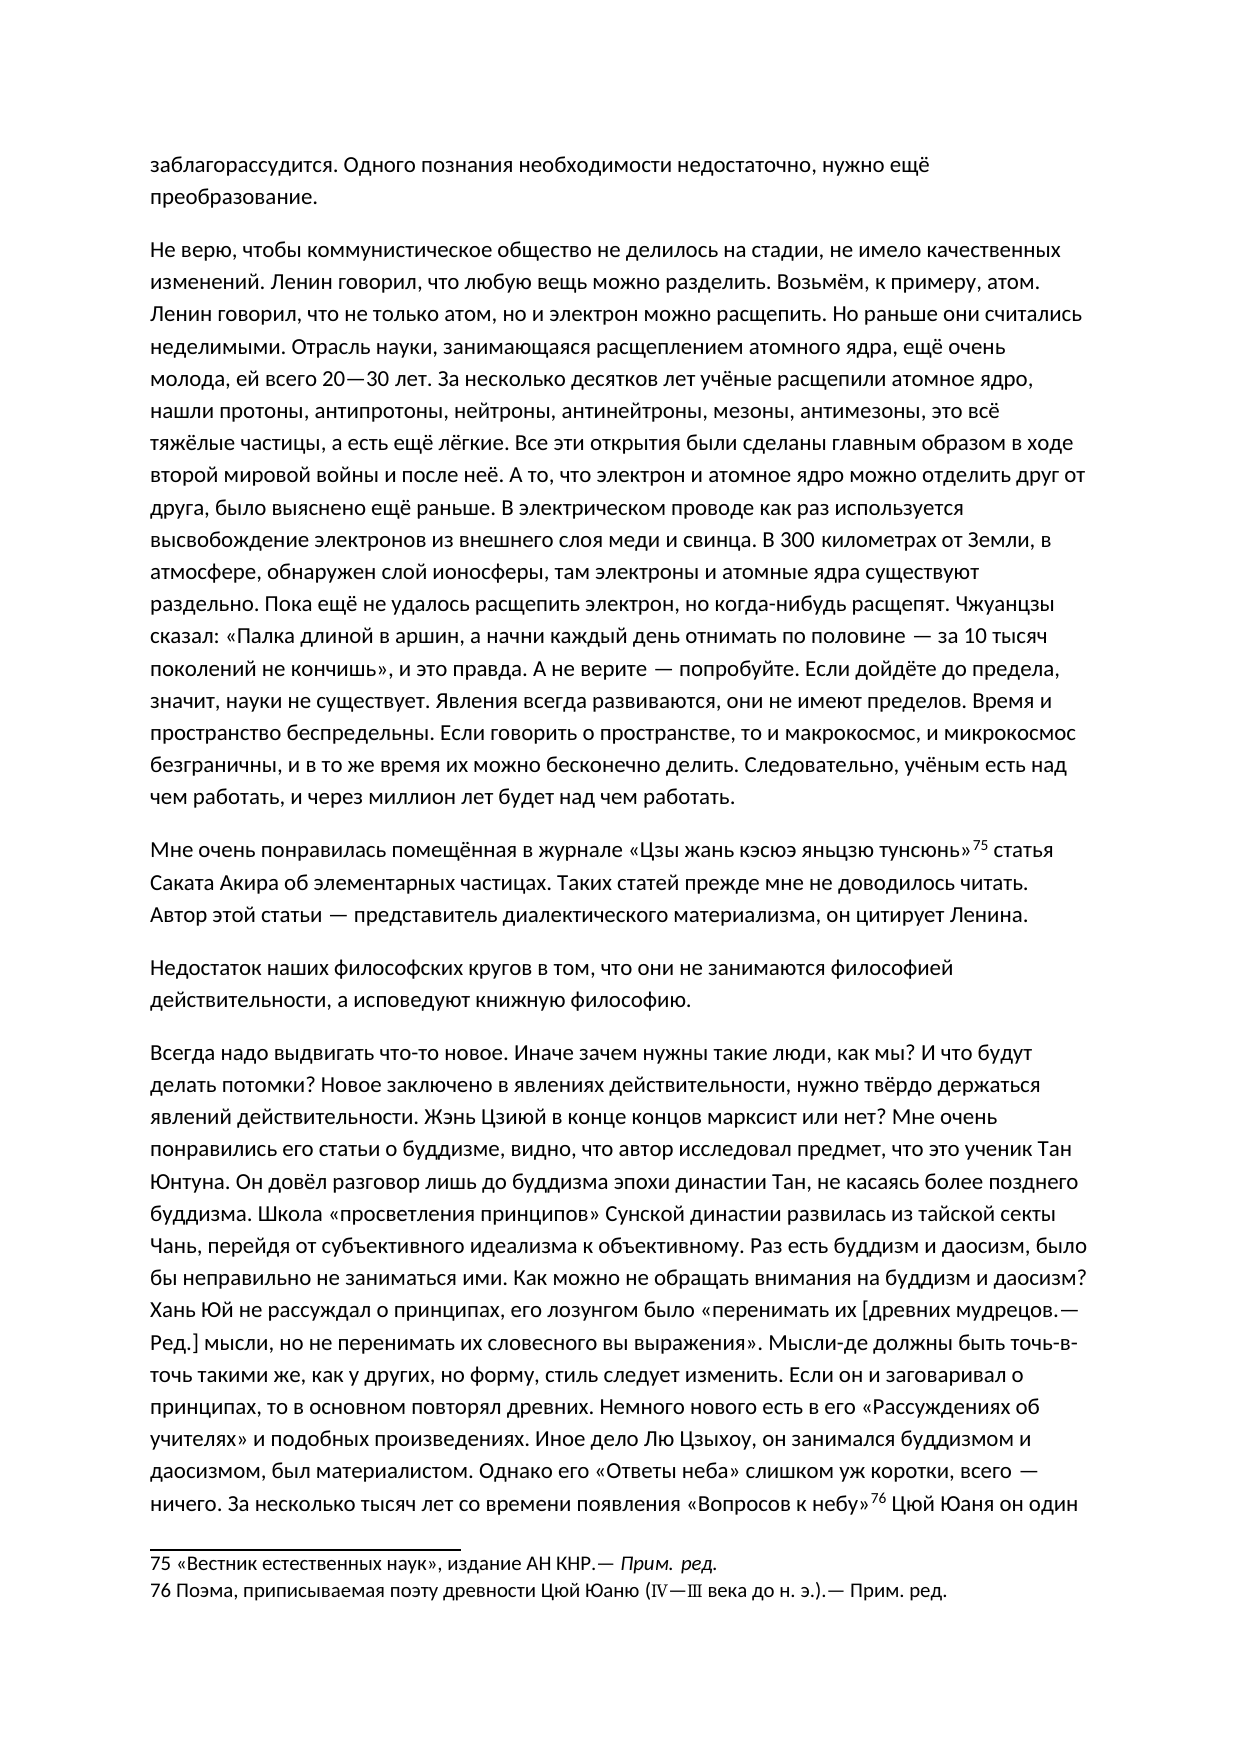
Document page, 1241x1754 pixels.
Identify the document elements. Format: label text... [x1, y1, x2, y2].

text Недостаток наших философских кругов в том, что они не занимаются философией действительности, а исповедуют книжную философию. [150, 953, 1091, 1013]
text Мне очень понравилась помещённая в журнале «Цзы жань кэсюэ яньцзю тунсюнь» статья Саката Акира об элементарных частицах. Таких статей прежде мне не доводилось читать. Автор этой статьи — представитель диалектического материализма, он цитирует Ленина. [150, 835, 1091, 928]
text «Вестник естественных наук», издание АН КНР.— Прим. ред. [150, 1550, 1091, 1575]
text Поэма, приписываемая поэту древности Цюй Юаню (Ⅳ—Ⅲ века до н. э.).— Прим. ред. [150, 1575, 1091, 1603]
text Не верю, чтобы коммунистическое общество не делилось на стадии, не имело качественных изменений. Ленин говорил, что любую вещь можно разделить. Возьмём, к примеру, атом. Ленин говорил, что не только атом, но и электрон можно расщепить. Но раньше они считались неделимыми. Отрасль науки, занимающаяся расщеплением атомного ядра, ещё очень молода, ей всего 20—30 лет. За несколько десятков лет учёные расщепили атомное ядро, нашли протоны, антипротоны, нейтроны, антинейтроны, мезоны, антимезоны, это всё тяжёлые частицы, а есть ещё лёгкие. Все эти открытия были сделаны главным образом в ходе второй мировой войны и после неё. А то, что электрон и атомное ядро можно отделить друг от друга, было выяснено ещё раньше. В электрическом проводе как раз используется высвобождение электронов из внешнего слоя меди и свинца. В 300 километрах от Земли, в атмосфере, обнаружен слой ионосферы, там электроны и атомные ядра существуют раздельно. Пока ещё не удалось расщепить электрон, но когда-нибудь расщепят. Чжуанцзы сказал: «Палка длиной в аршин, а начни каждый день отнимать по половине — за 10 тысяч поколений не кончишь», и это правда. А не верите — попробуйте. Если дойдёте до предела, значит, науки не существует. Явления всегда развиваются, они не имеют пределов. Время и пространство беспредельны. Если говорить о пространстве, то и макрокосмос, и микрокосмос безграничны, и в то же время их можно бесконечно делить. Следовательно, учёным есть над чем работать, и через миллион лет будет над чем работать. [150, 235, 1091, 810]
text заблагорассудится. Одного познания необходимости недостаточно, нужно ещё преобразование. [150, 150, 1091, 210]
text Всегда надо выдвигать что-то новое. Иначе зачем нужны такие люди, как мы? И что будут делать потомки? Новое заключено в явлениях действительности, нужно твёрдо держаться явлений действительности. Жэнь Цзиюй в конце концов марксист или нет? Мне очень понравились его статьи о буддизме, видно, что автор исследовал предмет, что это ученик Тан Юнтуна. Он довёл разговор лишь до буддизма эпохи династии Тан, не касаясь более позднего буддизма. Школа «просветления принципов» Сунской династии развилась из тайской секты Чань, перейдя от субъективного идеализма к объективному. Раз есть буддизм и даосизм, было бы неправильно не заниматься ими. Как можно не обращать внимания на буддизм и даосизм? Хань Юй не рассуждал о принципах, его лозунгом было «перенимать их [древних мудрецов.— Ред.] мысли, но не перенимать их словесного вы выражения». Мысли-де должны быть точь-в-точь такими же, как у других, но форму, стиль следует изменить. Если он и заговаривал о принципах, то в основном повторял древних. Немного нового есть в его «Рассуждениях об учителях» и подобных произведениях. Иное дело Лю Цзыхоу, он занимался буддизмом и даосизмом, был материалистом. Однако его «Ответы неба» слишком уж коротки, всего — ничего. За несколько тысяч лет со времени появления «Вопросов к небу» Цюй Юаня он один [150, 1038, 1091, 1517]
